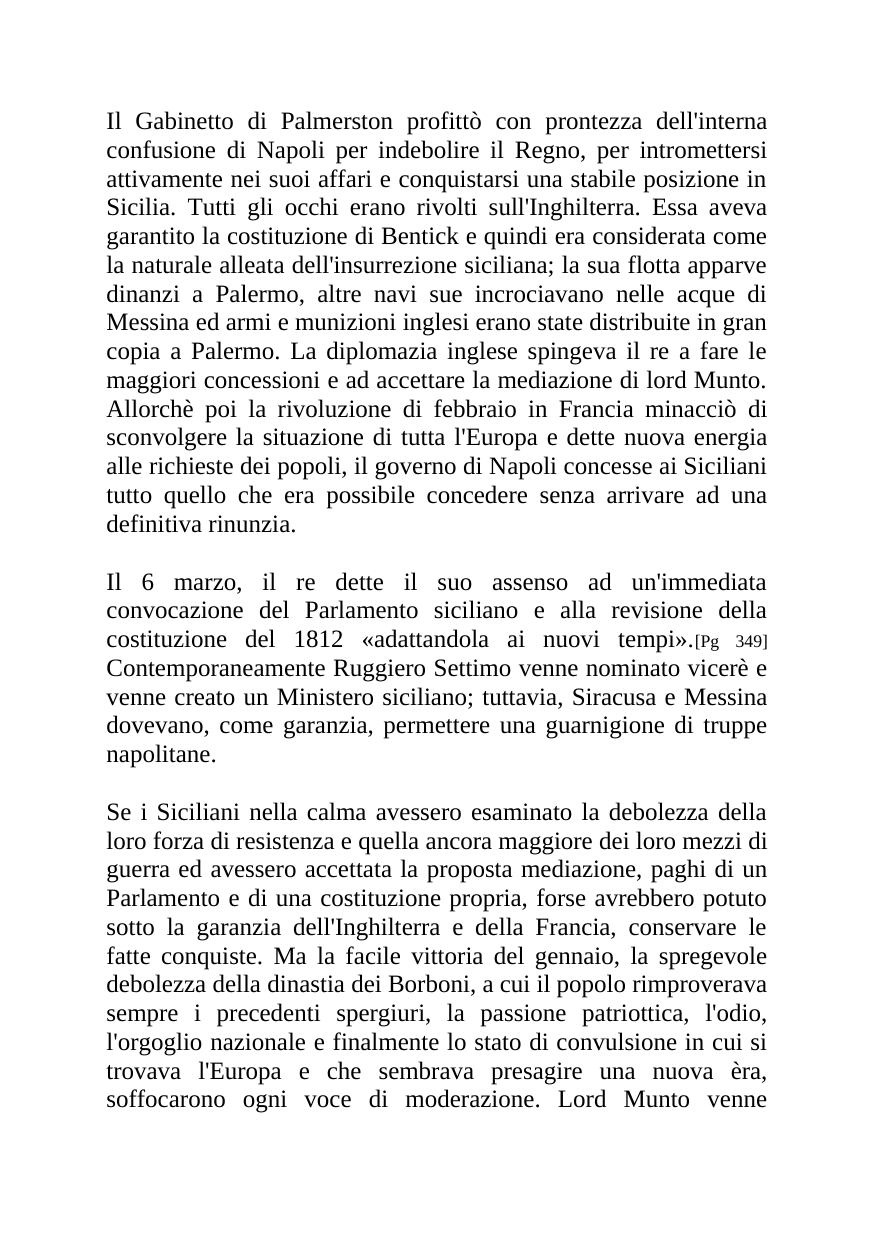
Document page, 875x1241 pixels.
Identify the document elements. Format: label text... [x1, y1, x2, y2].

text Il Gabinetto di Palmerston profittò con prontezza dell'interna confusione di Napoli per indebolire il Regno, per intromettersi attivamente nei suoi affari e conquistarsi una stabile posizione in Sicilia. Tutti gli occhi erano rivolti sull'Inghilterra. Essa aveva garantito la costituzione di Bentick e quindi era considerata come la naturale alleata dell'insurrezione siciliana; la sua flotta apparve dinanzi a Palermo, altre navi sue incrociavano nelle acque di Messina ed armi e munizioni inglesi erano state distribuite in gran copia a Palermo. La diplomazia inglese spingeva il re a fare le maggiori concessioni e ad accettare la mediazione di lord Munto. Allorchè poi la rivoluzione di febbraio in Francia minacciò di sconvolgere la situazione di tutta l'Europa e dette nuova energia alle richieste dei popoli, il governo di Napoli concesse ai Siciliani tutto quello che era possibile concedere senza arrivare ad una definitiva rinunzia. [106, 106, 768, 537]
text Il 6 marzo, il re dette il suo assenso ad un'immediata convocazione del Parlamento siciliano e alla revisione della costituzione del 1812 «adattandola ai nuovi tempi».[Pg 349] Contemporaneamente Ruggiero Settimo venne nominato vicerè e venne creato un Ministero siciliano; tuttavia, Siracusa e Messina dovevano, come garanzia, permettere una guarnigione di truppe napolitane. [106, 567, 768, 768]
text Se i Siciliani nella calma avessero esaminato la debolezza della loro forza di resistenza e quella ancora maggiore dei loro mezzi di guerra ed avessero accettata la proposta mediazione, paghi di un Parlamento e di una costituzione propria, forse avrebbero potuto sotto la garanzia dell'Inghilterra e della Francia, conservare le fatte conquiste. Ma la facile vittoria del gennaio, la spregevole debolezza della dinastia dei Borboni, a cui il popolo rimproverava sempre i precedenti spergiuri, la passione patriottica, l'odio, l'orgoglio nazionale e finalmente lo stato di convulsione in cui si trovava l'Europa e che sembrava presagire una nuova èra, soffocarono ogni voce di moderazione. Lord Munto venne [106, 797, 768, 1113]
